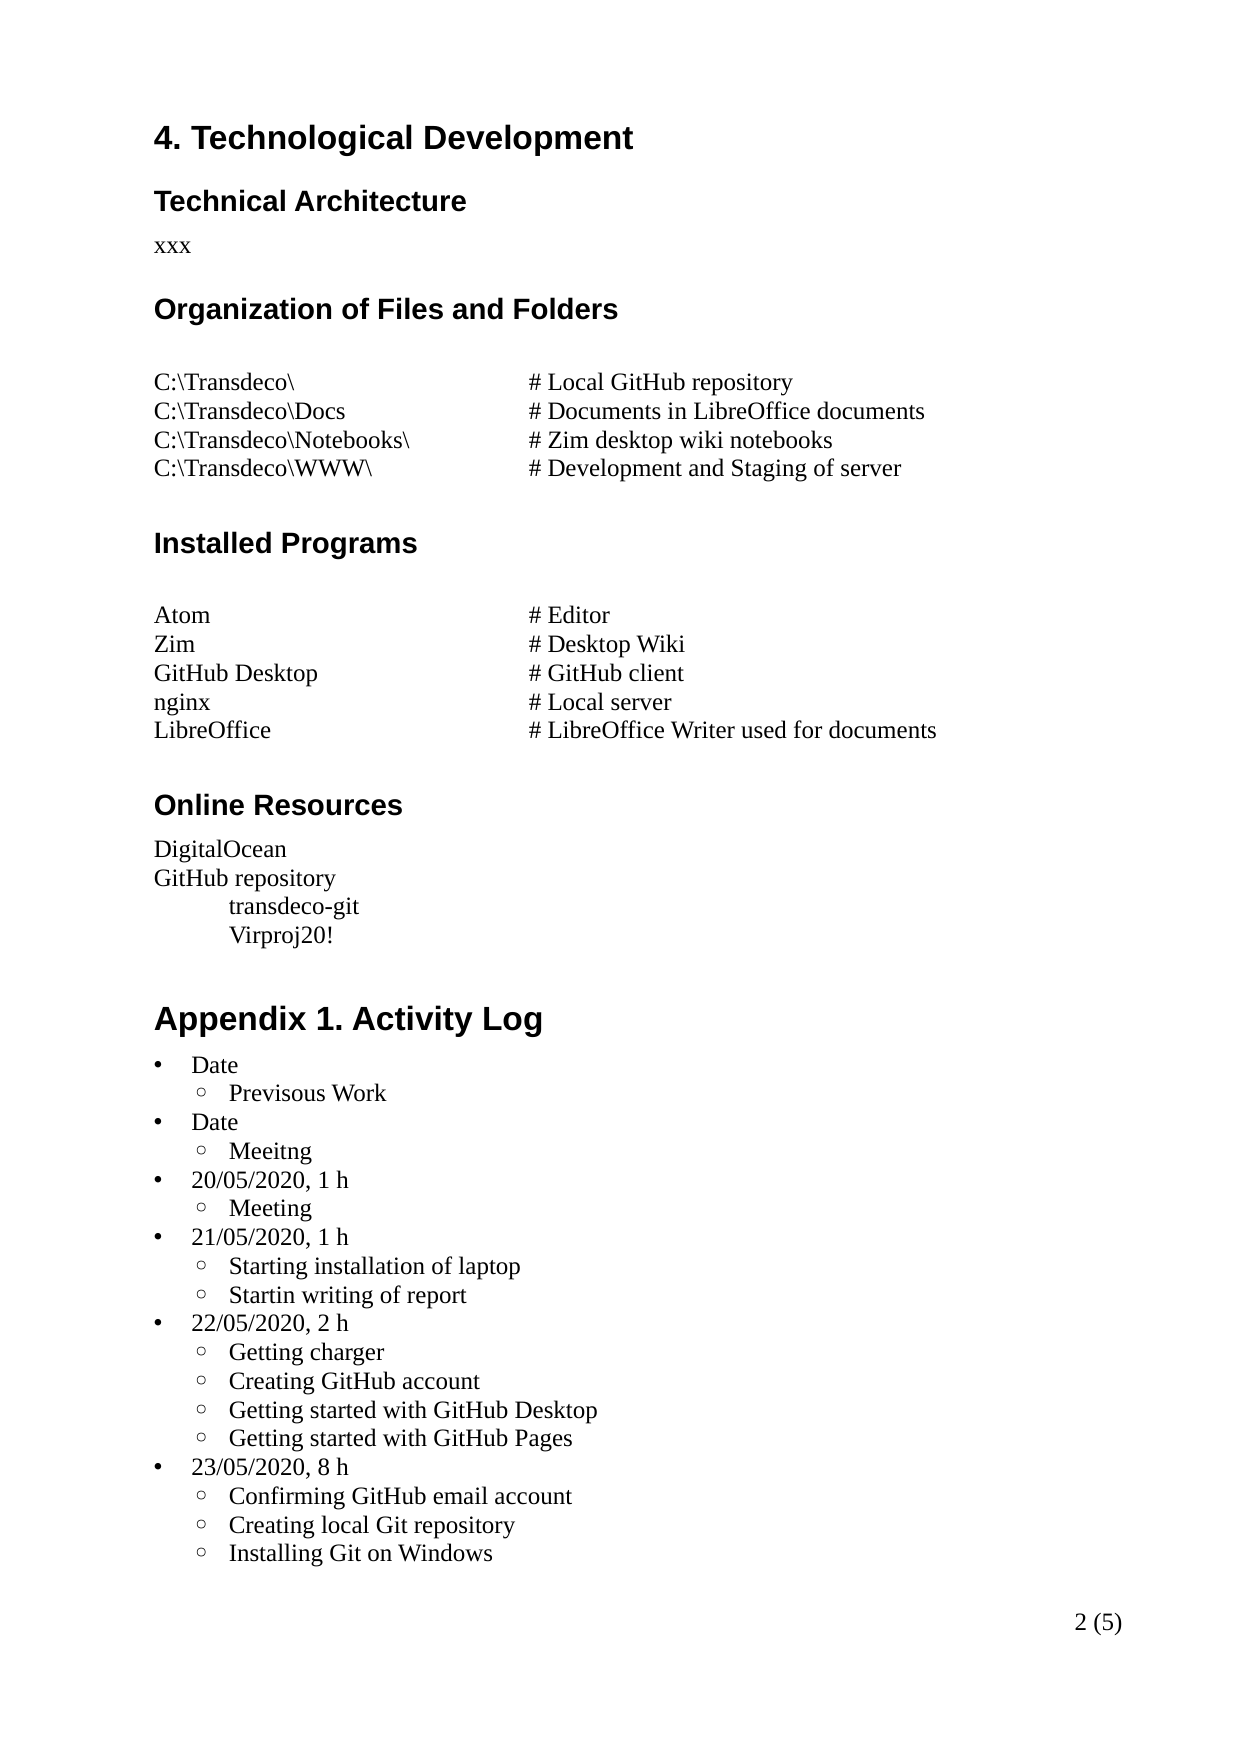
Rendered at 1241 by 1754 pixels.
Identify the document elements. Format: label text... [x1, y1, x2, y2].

subtitle Organization of Files and Folders [153, 292, 1122, 326]
list Getting started with GitHub Pages [191, 1423, 1122, 1452]
list Getting started with GitHub Desktop [191, 1395, 1122, 1423]
subtitle Appendix 1. Activity Log [153, 998, 1122, 1037]
list Date [153, 1050, 1122, 1078]
subtitle Installed Programs [153, 526, 1122, 559]
text DigitalOcean [153, 834, 1122, 863]
text GitHub Desktop # GitHub client [153, 658, 1122, 687]
text LibreOffice # LibreOffice Writer used for documents [153, 716, 1122, 744]
text nginx # Local server [153, 687, 1122, 716]
text Zim # Desktop Wiki [153, 629, 1122, 658]
list Creating GitHub account [191, 1366, 1122, 1395]
list 21/05/2020, 1 h [153, 1222, 1122, 1251]
text Atom # Editor [153, 601, 1122, 629]
subtitle Technical Architecture [153, 184, 1122, 218]
list 20/05/2020, 1 h [153, 1165, 1122, 1193]
text C:\Transdeco\WWW\ # Development and Staging of server [153, 453, 1122, 482]
subtitle 4. Technological Development [153, 118, 1122, 157]
text C:\Transdeco\Docs # Documents in LibreOffice documents [153, 396, 1122, 425]
subtitle Online Resources [153, 788, 1122, 821]
text xxx [153, 230, 1122, 259]
text GitHub repository [153, 863, 1122, 891]
list Date [153, 1107, 1122, 1136]
list 23/05/2020, 8 h [153, 1452, 1122, 1481]
list Confirming GitHub email account [191, 1481, 1122, 1510]
text C:\Transdeco\Notebooks\ # Zim desktop wiki notebooks [153, 425, 1122, 453]
text transdeco-git [153, 891, 1122, 920]
list Startin writing of report [191, 1280, 1122, 1308]
list Meeting [191, 1193, 1122, 1222]
list 22/05/2020, 2 h [153, 1308, 1122, 1337]
text Virproj20! [153, 920, 1122, 949]
list Creating local Git repository [191, 1510, 1122, 1538]
list Previsous Work [191, 1078, 1122, 1107]
text C:\Transdeco\ # Local GitHub repository [153, 367, 1122, 396]
list Starting installation of laptop [191, 1251, 1122, 1280]
list Getting charger [191, 1337, 1122, 1366]
list Meeitng [191, 1136, 1122, 1165]
list Installing Git on Windows [191, 1538, 1122, 1567]
